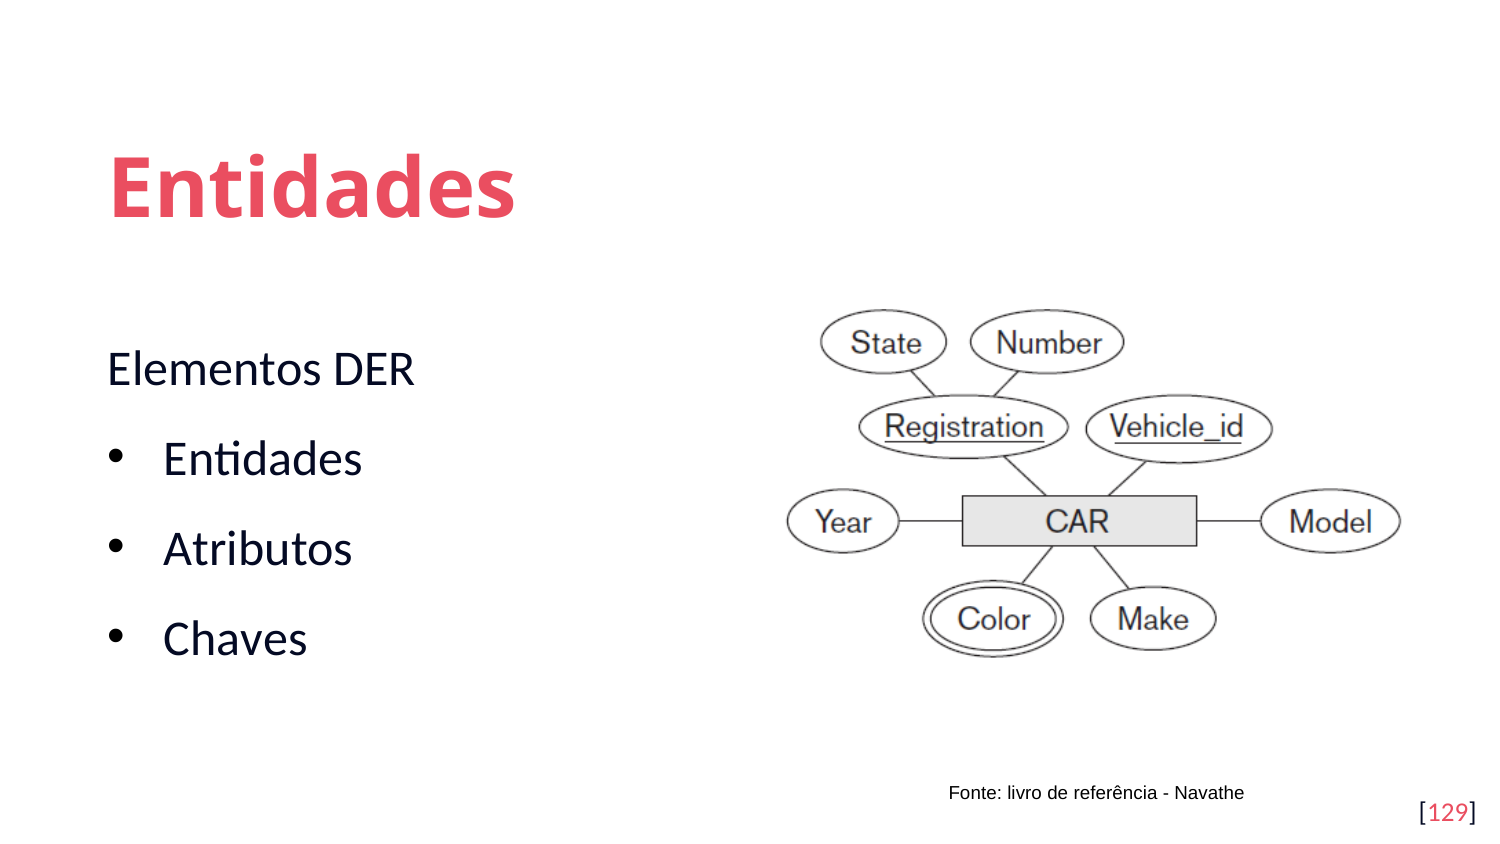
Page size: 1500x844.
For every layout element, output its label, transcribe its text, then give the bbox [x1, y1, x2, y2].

text_box Elementos DER Entidades Atributos Chaves [92, 242, 786, 749]
text_box Fonte: livro de referência - Navathe [933, 773, 1384, 812]
picture [786, 283, 1433, 680]
text_box Entidades [92, 104, 1408, 243]
slide_number [129] [1403, 779, 1494, 844]
